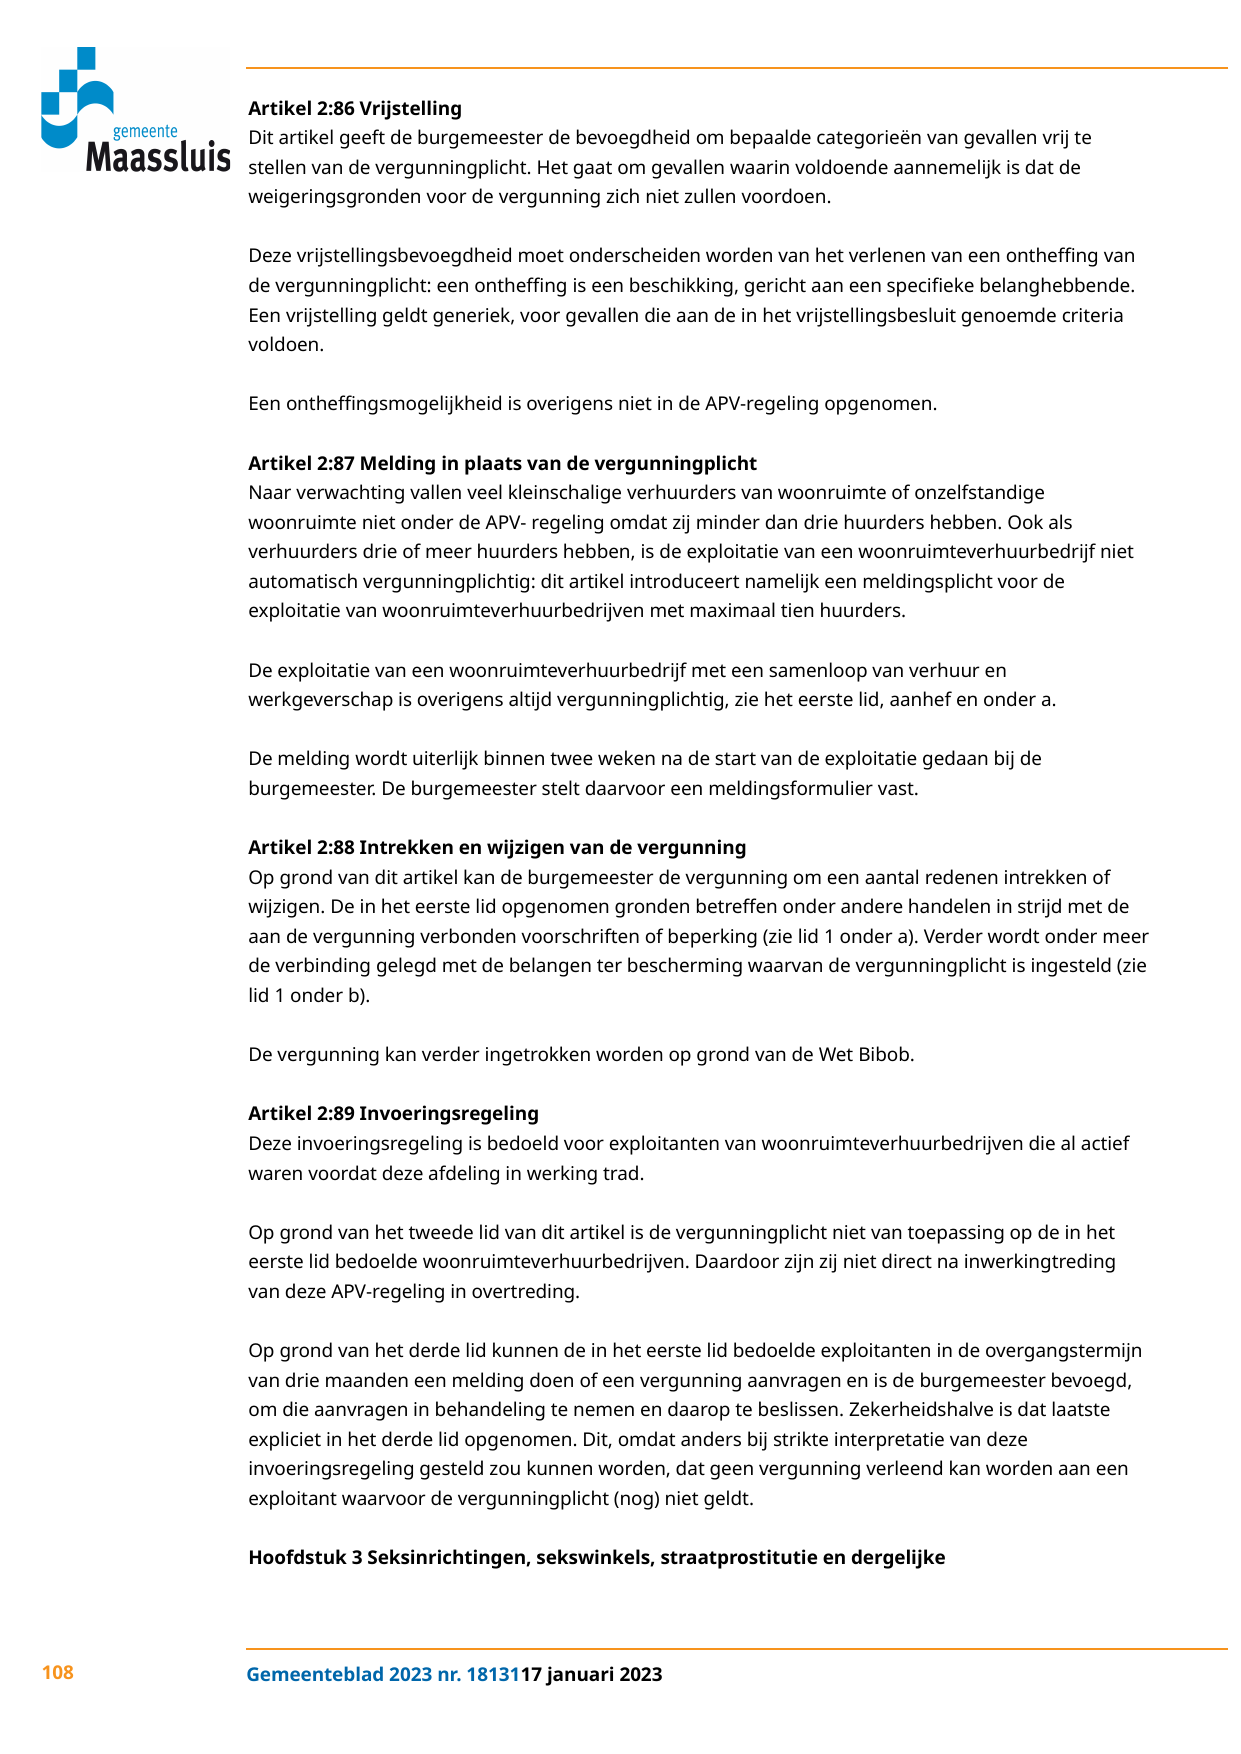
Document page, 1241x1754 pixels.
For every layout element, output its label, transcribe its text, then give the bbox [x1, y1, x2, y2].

text Artikel 2:88 Intrekken en wijzigen van de vergunning [248, 834, 1152, 860]
text Op grond van het tweede lid van dit artikel is de vergunningplicht niet van toepassing op de in het eerste lid bedoelde woonruimteverhuurbedrijven. Daardoor zijn zij niet direct na inwerkingtreding van deze APV-regeling in overtreding. [248, 1219, 1152, 1304]
text Op grond van het derde lid kunnen de in het eerste lid bedoelde exploitanten in de overgangstermijn van drie maanden een melding doen of een vergunning aanvragen en is de burgemeester bevoegd, om die aanvragen in behandeling te nemen en daarop te beslissen. Zekerheidshalve is dat laatste expliciet in het derde lid opgenomen. Dit, omdat anders bij strikte interpretatie van deze invoeringsregeling gesteld zou kunnen worden, dat geen vergunning verleend kan worden aan een exploitant waarvoor de vergunningplicht (nog) niet geldt. [248, 1337, 1152, 1511]
text Een ontheffingsmogelijkheid is overigens niet in de APV-regeling opgenomen. [248, 391, 1152, 416]
text De vergunning kan verder ingetrokken worden op grond van de Wet Bibob. [248, 1041, 1152, 1067]
text Artikel 2:87 Melding in plaats van de vergunningplicht [248, 450, 1152, 476]
text De exploitatie van een woonruimteverhuurbedrijf met een samenloop van verhuur en werkgeverschap is overigens altijd vergunningplichtig, zie het eerste lid, aanhef en onder a. [248, 657, 1152, 712]
text De melding wordt uiterlijk binnen twee weken na de start van de exploitatie gedaan bij de burgemeester. De burgemeester stelt daarvoor een meldingsformulier vast. [248, 746, 1152, 801]
text Hoofdstuk 3 Seksinrichtingen, sekswinkels, straatprostitutie en dergelijke [248, 1544, 1152, 1570]
text Deze invoeringsregeling is bedoeld voor exploitanten van woonruimteverhuurbedrijven die al actief waren voordat deze afdeling in werking trad. [248, 1130, 1152, 1186]
text Op grond van dit artikel kan de burgemeester de vergunning om een aantal redenen intrekken of wijzigen. De in het eerste lid opgenomen gronden betreffen onder andere handelen in strijd met de aan de vergunning verbonden voorschriften of beperking (zie lid 1 onder a). Verder wordt onder meer de verbinding gelegd met de belangen ter bescherming waarvan de vergunningplicht is ingesteld (zie lid 1 onder b). [248, 864, 1152, 1008]
text Artikel 2:89 Invoeringsregeling [248, 1101, 1152, 1126]
picture [41, 47, 231, 172]
picture [41, 47, 77, 92]
text Naar verwachting vallen veel kleinschalige verhuurders van woonruimte of onzelfstandige woonruimte niet onder de APV- regeling omdat zij minder dan drie huurders hebben. Ook als verhuurders drie of meer huurders hebben, is de exploitatie van een woonruimteverhuurbedrijf niet automatisch vergunningplichtig: dit artikel introduceert namelijk een meldingsplicht voor de exploitatie van woonruimteverhuurbedrijven met maximaal tien huurders. [248, 479, 1152, 623]
text Dit artikel geeft de burgemeester de bevoegdheid om bepaalde categorieën van gevallen vrij te stellen van de vergunningplicht. Het gaat om gevallen waarin voldoende aannemelijk is dat de weigeringsgronden voor de vergunning zich niet zullen voordoen. [248, 124, 1152, 209]
text Deze vrijstellingsbevoegdheid moet onderscheiden worden van het verlenen van een ontheffing van de vergunningplicht: een ontheffing is een beschikking, gericht aan een specifieke belanghebbende. Een vrijstelling geldt generiek, voor gevallen die aan de in het vrijstellingsbesluit genoemde criteria voldoen. [248, 243, 1152, 357]
text Artikel 2:86 Vrijstelling [248, 95, 1152, 121]
